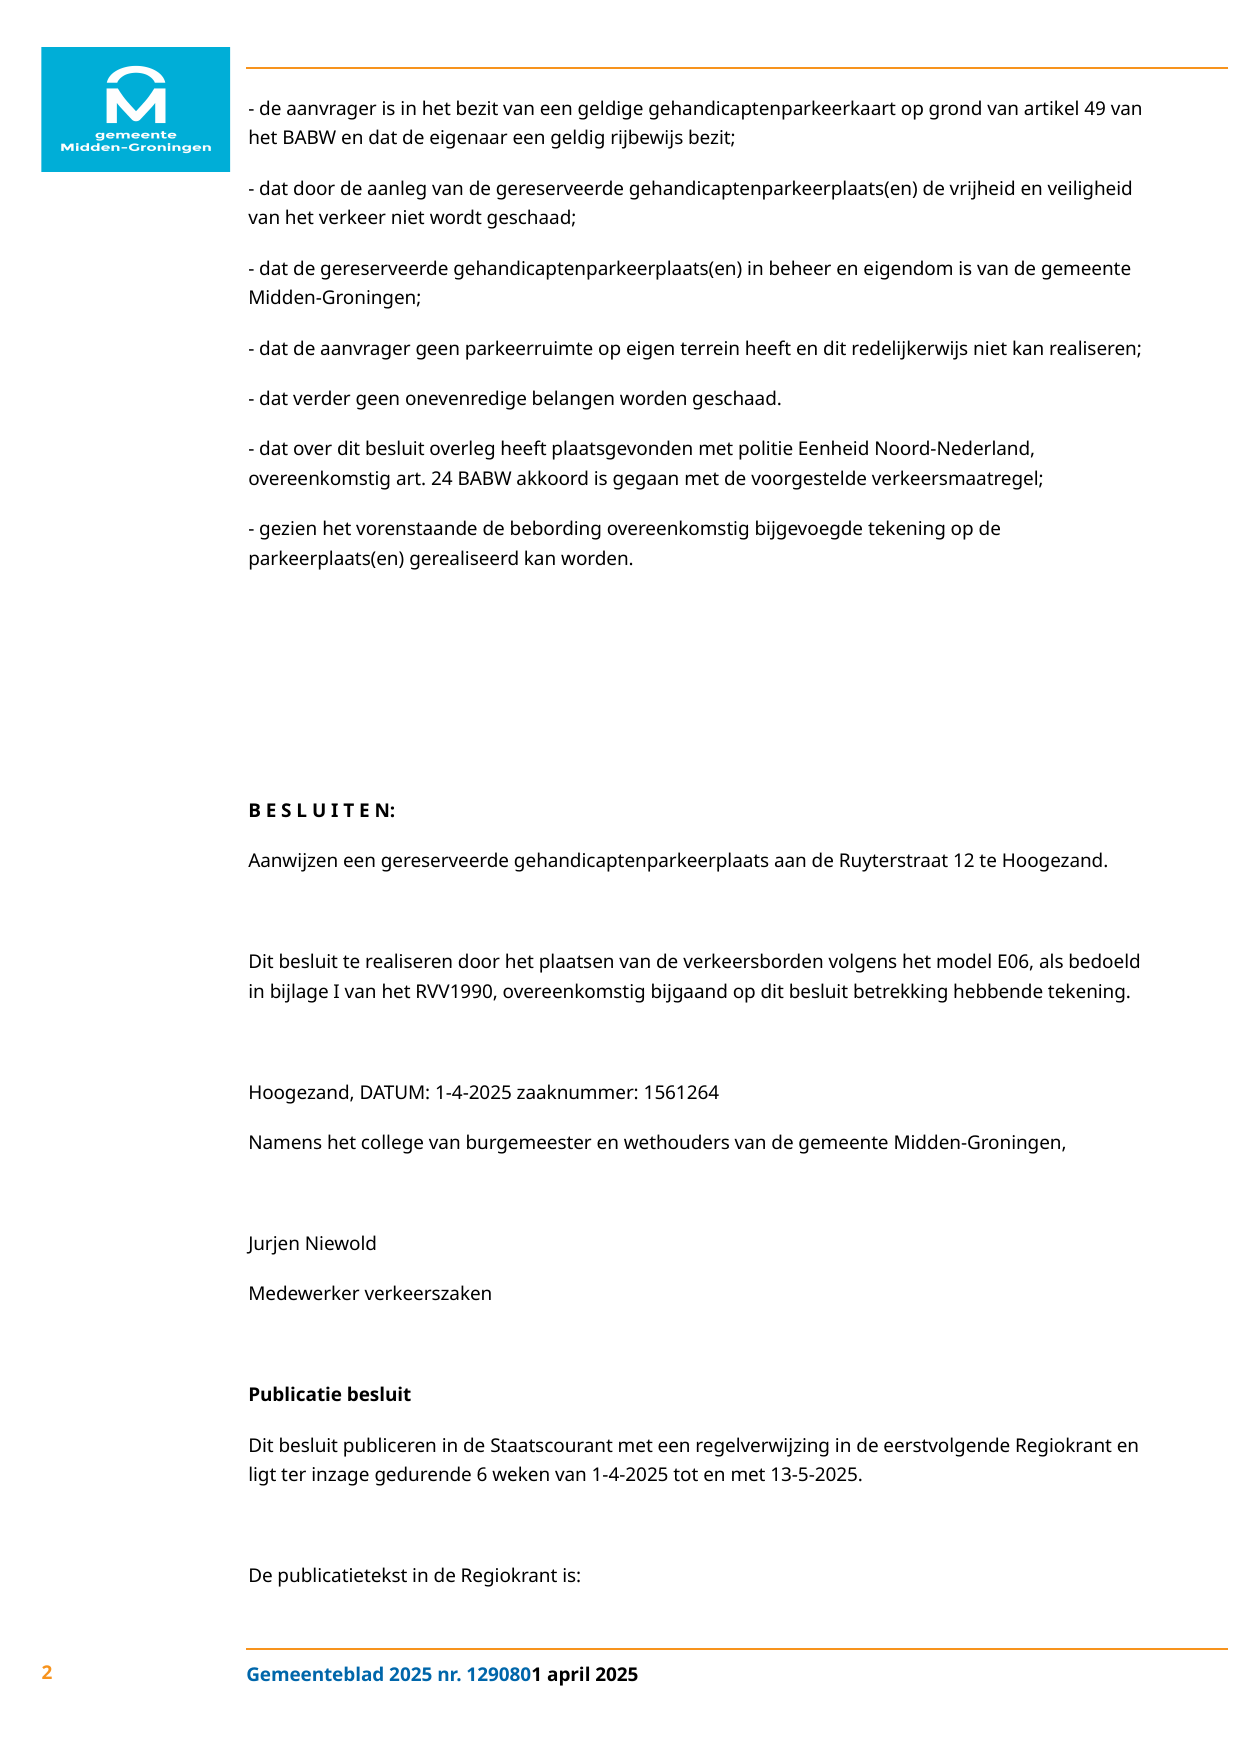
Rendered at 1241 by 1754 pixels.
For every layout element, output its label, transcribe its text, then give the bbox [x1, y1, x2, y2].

text Aanwijzen een gereserveerde gehandicaptenparkeerplaats aan de Ruyterstraat 12 te Hoogezand. [248, 848, 1152, 873]
text - gezien het vorenstaande de bebording overeenkomstig bijgevoegde tekening op de parkeerplaats(en) gerealiseerd kan worden. [248, 516, 1152, 571]
text - dat door de aanleg van de gereserveerde gehandicaptenparkeerplaats(en) de vrijheid en veiligheid van het verkeer niet wordt geschaad; [248, 175, 1152, 230]
text Jurjen Niewold [248, 1230, 1152, 1256]
text - dat de gereserveerde gehandicaptenparkeerplaats(en) in beheer en eigendom is van de gemeente Midden-Groningen; [248, 255, 1152, 310]
picture [107, 89, 165, 122]
text Dit besluit publiceren in de Staatscourant met een regelverwijzing in de eerstvolgende Regiokrant en ligt ter inzage gedurende 6 weken van 1-4-2025 tot en met 13-5-2025. [248, 1432, 1152, 1487]
text Medewerker verkeerszaken [248, 1281, 1152, 1306]
text - dat verder geen onevenredige belangen worden geschaad. [248, 385, 1152, 411]
text Dit besluit te realiseren door het plaatsen van de verkeersborden volgens het model E06, als bedoeld in bijlage I van het RVV1990, overeenkomstig bijgaand op dit besluit betrekking hebbende tekening. [248, 948, 1152, 1004]
text - de aanvrager is in het bezit van een geldige gehandicaptenparkeerkaart op grond van artikel 49 van het BABW en dat de eigenaar een geldig rijbewijs bezit; [248, 95, 1152, 150]
text De publicatietekst in de Regiokrant is: [248, 1562, 1152, 1588]
text - dat over dit besluit overleg heeft plaatsgevonden met politie Eenheid Noord-Nederland, overeenkomstig art. 24 BABW akkoord is gegaan met de voorgestelde verkeersmaatregel; [248, 436, 1152, 491]
text Namens het college van burgemeester en wethouders van de gemeente Midden-Groningen, [248, 1129, 1152, 1155]
text - dat de aanvrager geen parkeerruimte op eigen terrein heeft en dit redelijkerwijs niet kan realiseren; [248, 335, 1152, 361]
picture [184, 146, 190, 153]
text Publicatie besluit [248, 1381, 1152, 1407]
text B E S L U I T E N: [248, 797, 1152, 823]
text Hoogezand, DATUM: 1-4-2025 zaaknummer: 1561264 [248, 1079, 1152, 1105]
picture [108, 66, 164, 82]
